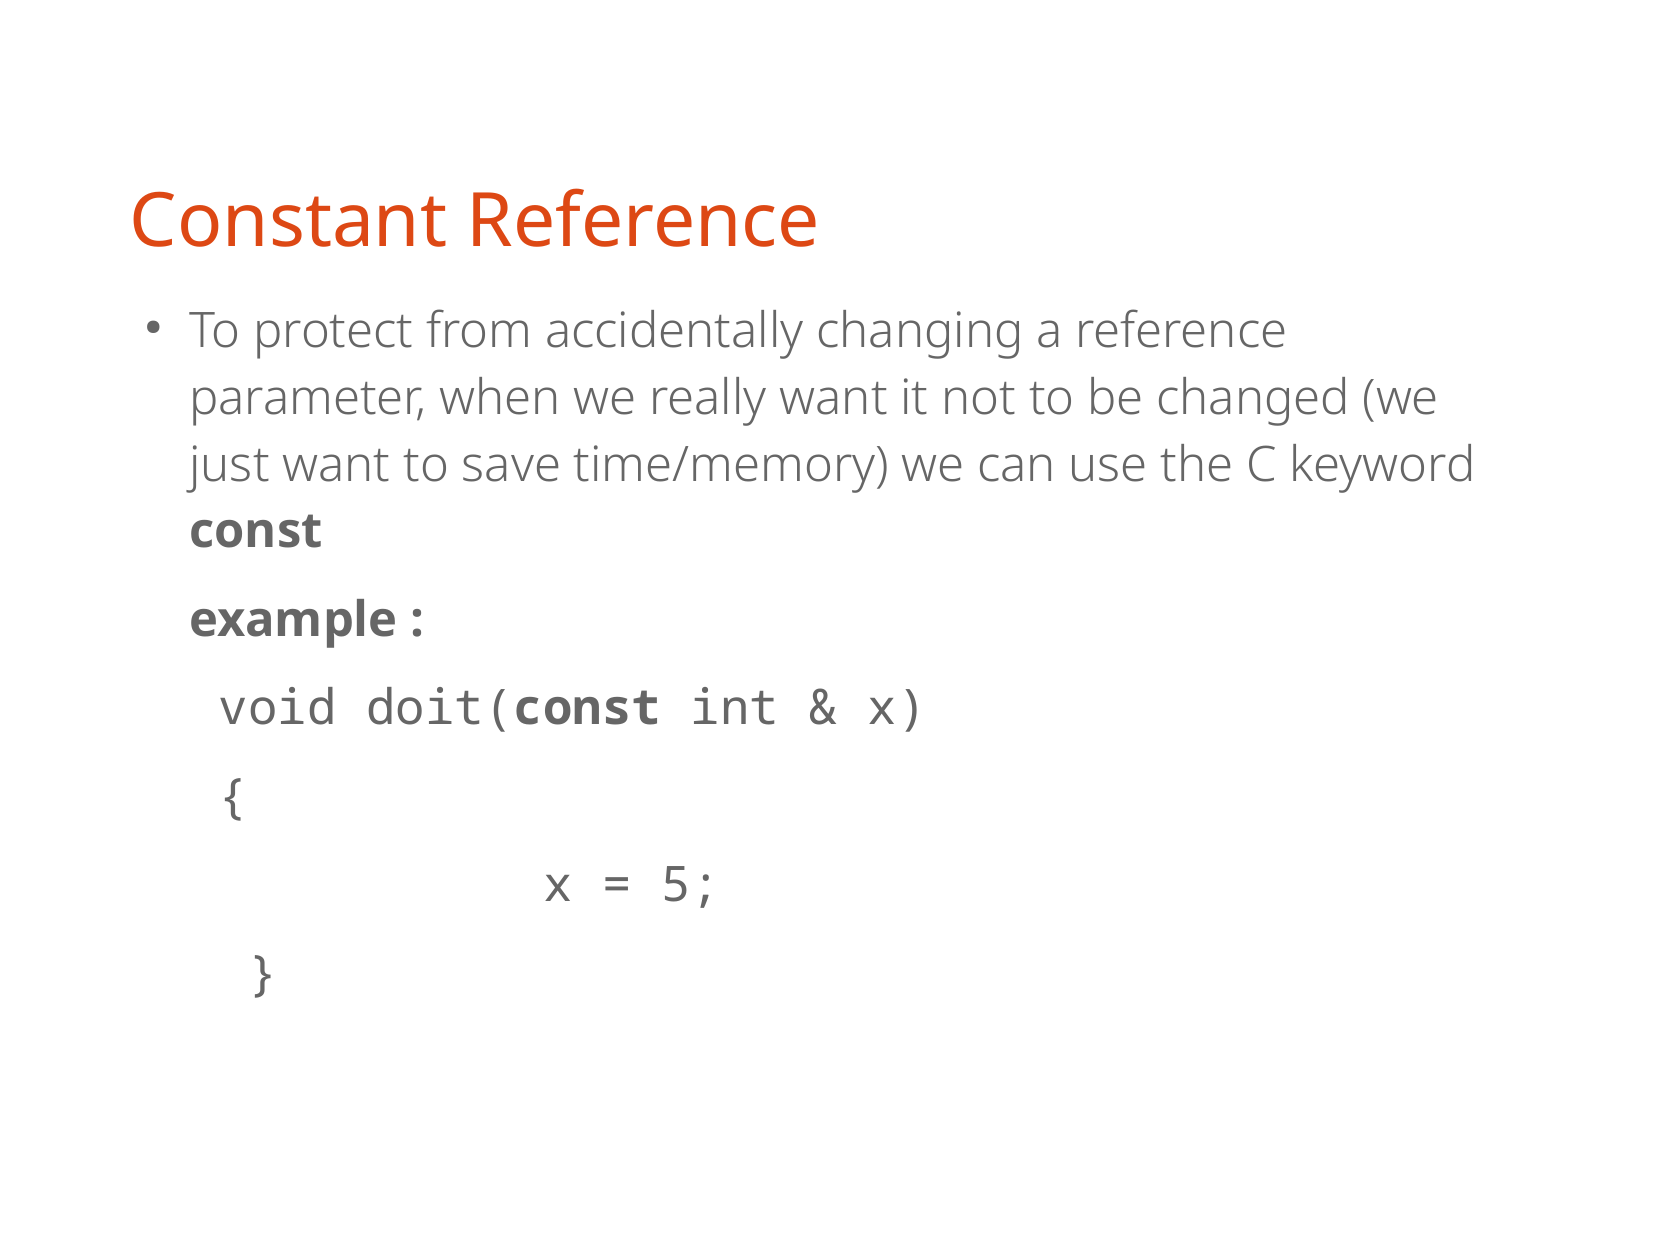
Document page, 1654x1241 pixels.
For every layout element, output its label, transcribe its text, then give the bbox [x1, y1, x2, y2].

title Constant Reference [129, 153, 1518, 281]
list To protect from accidentally changing a reference parameter, when we really want it not to be changed (we just want to save time/memory) we can use the C keyword const example : void doit(const int & x) { x = 5; } [129, 295, 1518, 1010]
